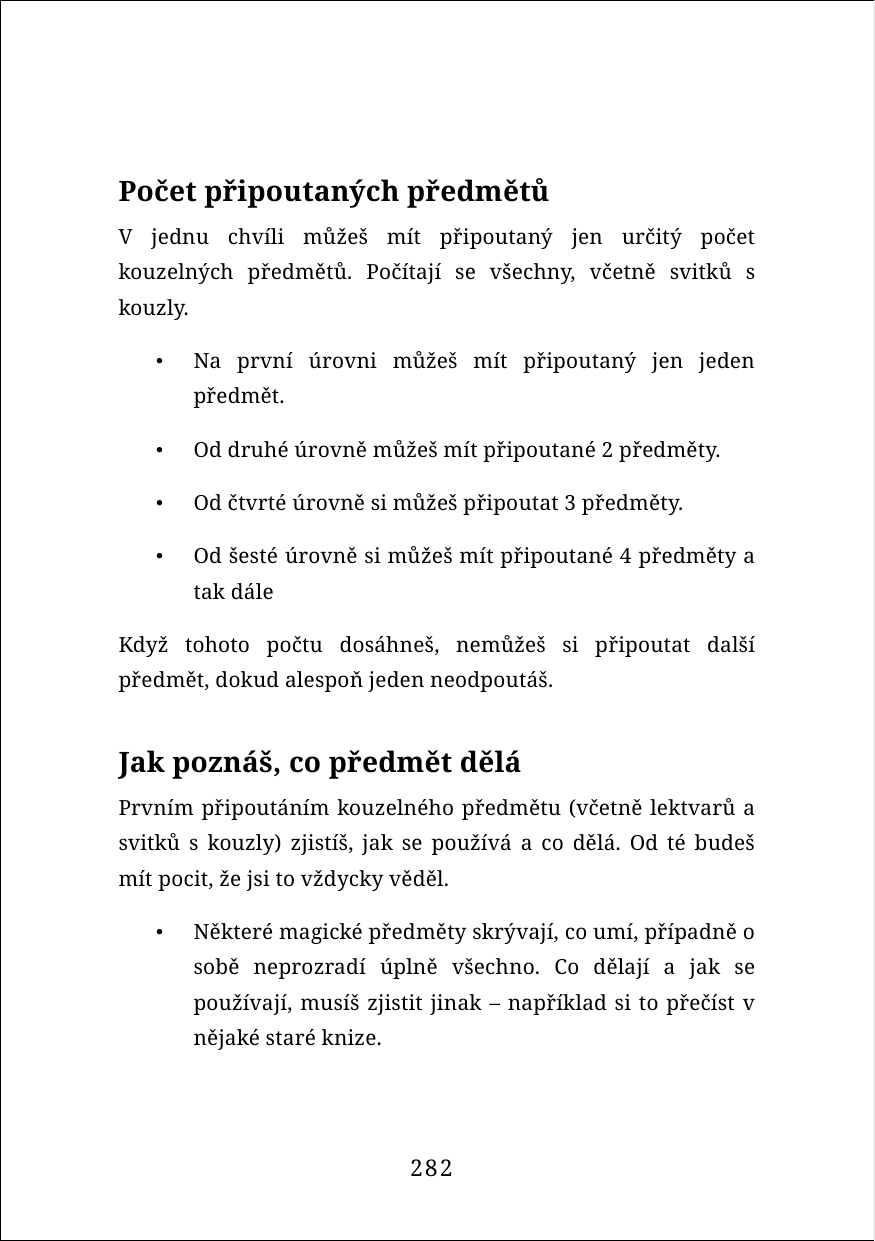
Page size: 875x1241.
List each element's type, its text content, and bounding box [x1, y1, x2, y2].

subtitle Jak poznáš, co předmět dělá [118, 742, 756, 781]
list Některé magické předměty skrývají, co umí, případně o sobě neprozradí úplně všechno. Co dělají a jak se používají, musíš zjistit jinak – například si to přečíst v nějaké staré knize. [156, 917, 756, 1052]
list Od čtvrté úrovně si můžeš připoutat 3 předměty. [156, 488, 756, 517]
list Od druhé úrovně můžeš mít připoutané 2 předměty. [156, 435, 756, 463]
list Na první úrovni můžeš mít připoutaný jen jeden předmět. [156, 346, 756, 410]
subtitle Počet připoutaných předmětů [118, 172, 756, 210]
text Prvním připoutáním kouzelného předmětu (včetně lektvarů a svitků s kouzly) zjistíš, jak se používá a co dělá. Od té budeš mít pocit, že jsi to vždycky věděl. [118, 793, 756, 892]
list Od šesté úrovně si můžeš mít připoutané 4 předměty a tak dále [156, 541, 756, 605]
text V jednu chvíli můžeš mít připoutaný jen určitý počet kouzelných předmětů. Počítají se všechny, včetně svitků s kouzly. [118, 222, 756, 321]
text Když tohoto počtu dosáhneš, nemůžeš si připoutat další předmět, dokud alespoň jeden neodpoutáš. [118, 630, 756, 694]
